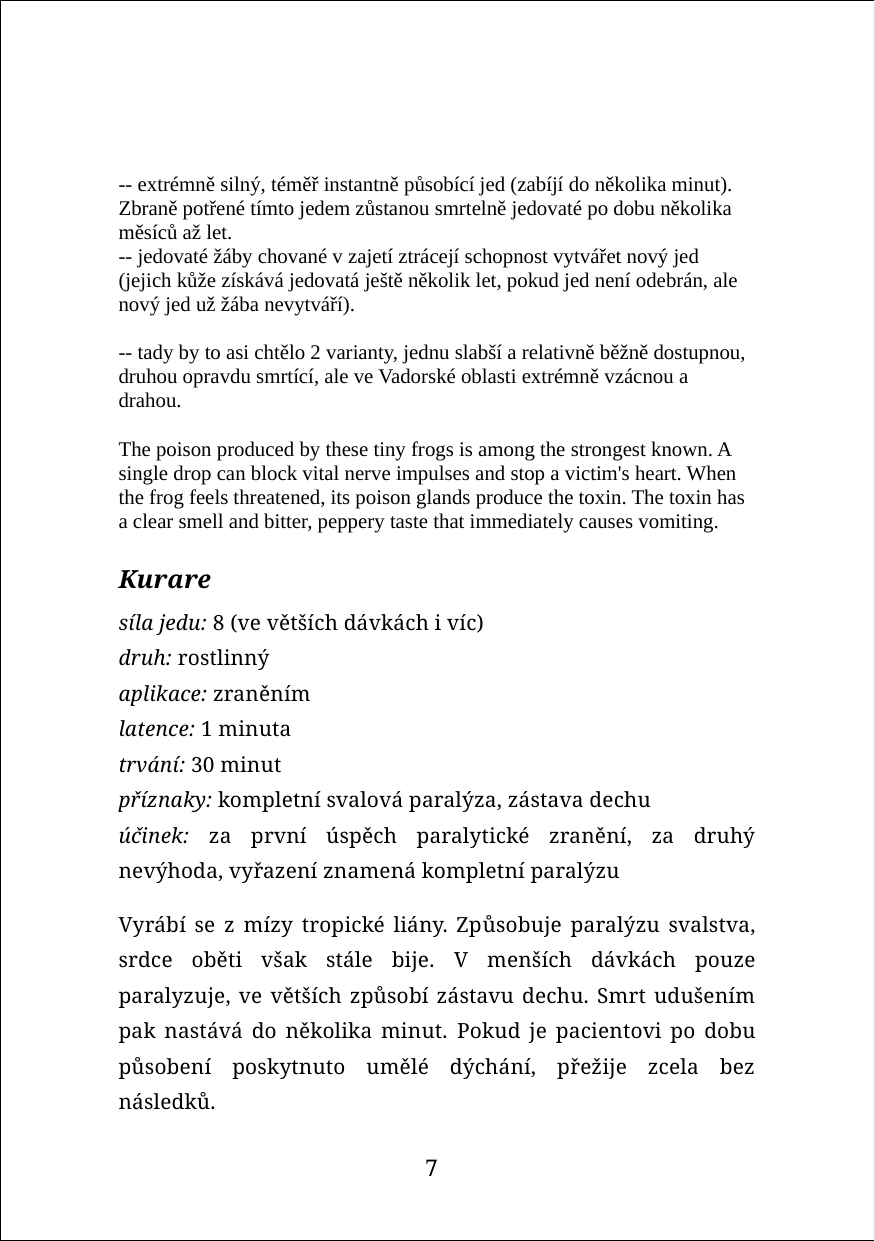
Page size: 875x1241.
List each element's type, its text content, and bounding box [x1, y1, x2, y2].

text -- extrémně silný, téměř instantně působící jed (zabíjí do několika minut). Zbraně potřené tímto jedem zůstanou smrtelně jedovaté po dobu několika měsíců až let. [118, 172, 756, 244]
subtitle Kurare [118, 562, 756, 596]
text The poison produced by these tiny frogs is among the strongest known. A single drop can block vital nerve impulses and stop a victim's heart. When the frog feels threatened, its poison glands produce the toxin. The toxin has a clear smell and bitter, peppery taste that immediately causes vomiting. [118, 436, 756, 533]
text Vyrábí se z mízy tropické liány. Způsobuje paralýzu svalstva, srdce oběti však stále bije. V menších dávkách pouze paralyzuje, ve větších způsobí zástavu dechu. Smrt udušením pak nastává do několika minut. Pokud je pacientovi po dobu působení poskytnuto umělé dýchání, přežije zcela bez následků. [118, 910, 756, 1116]
text -- tady by to asi chtělo 2 varianty, jednu slabší a relativně běžně dostupnou, druhou opravdu smrtící, ale ve Vadorské oblasti extrémně vzácnou a drahou. [118, 340, 756, 412]
text -- jedovaté žáby chované v zajetí ztrácejí schopnost vytvářet nový jed (jejich kůže získává jedovatá ještě několik let, pokud jed není odebrán, ale nový jed už žába nevytváří). [118, 244, 756, 316]
text síla jedu: 8 (ve větších dávkách i víc) druh: rostlinný aplikace: zraněním latence: 1 minuta trvání: 30 minut příznaky: kompletní svalová paralýza, zástava dechu účinek: za první úspěch paralytické zranění, za druhý nevýhoda, vyřazení znamená kompletní paralýzu [118, 608, 756, 885]
